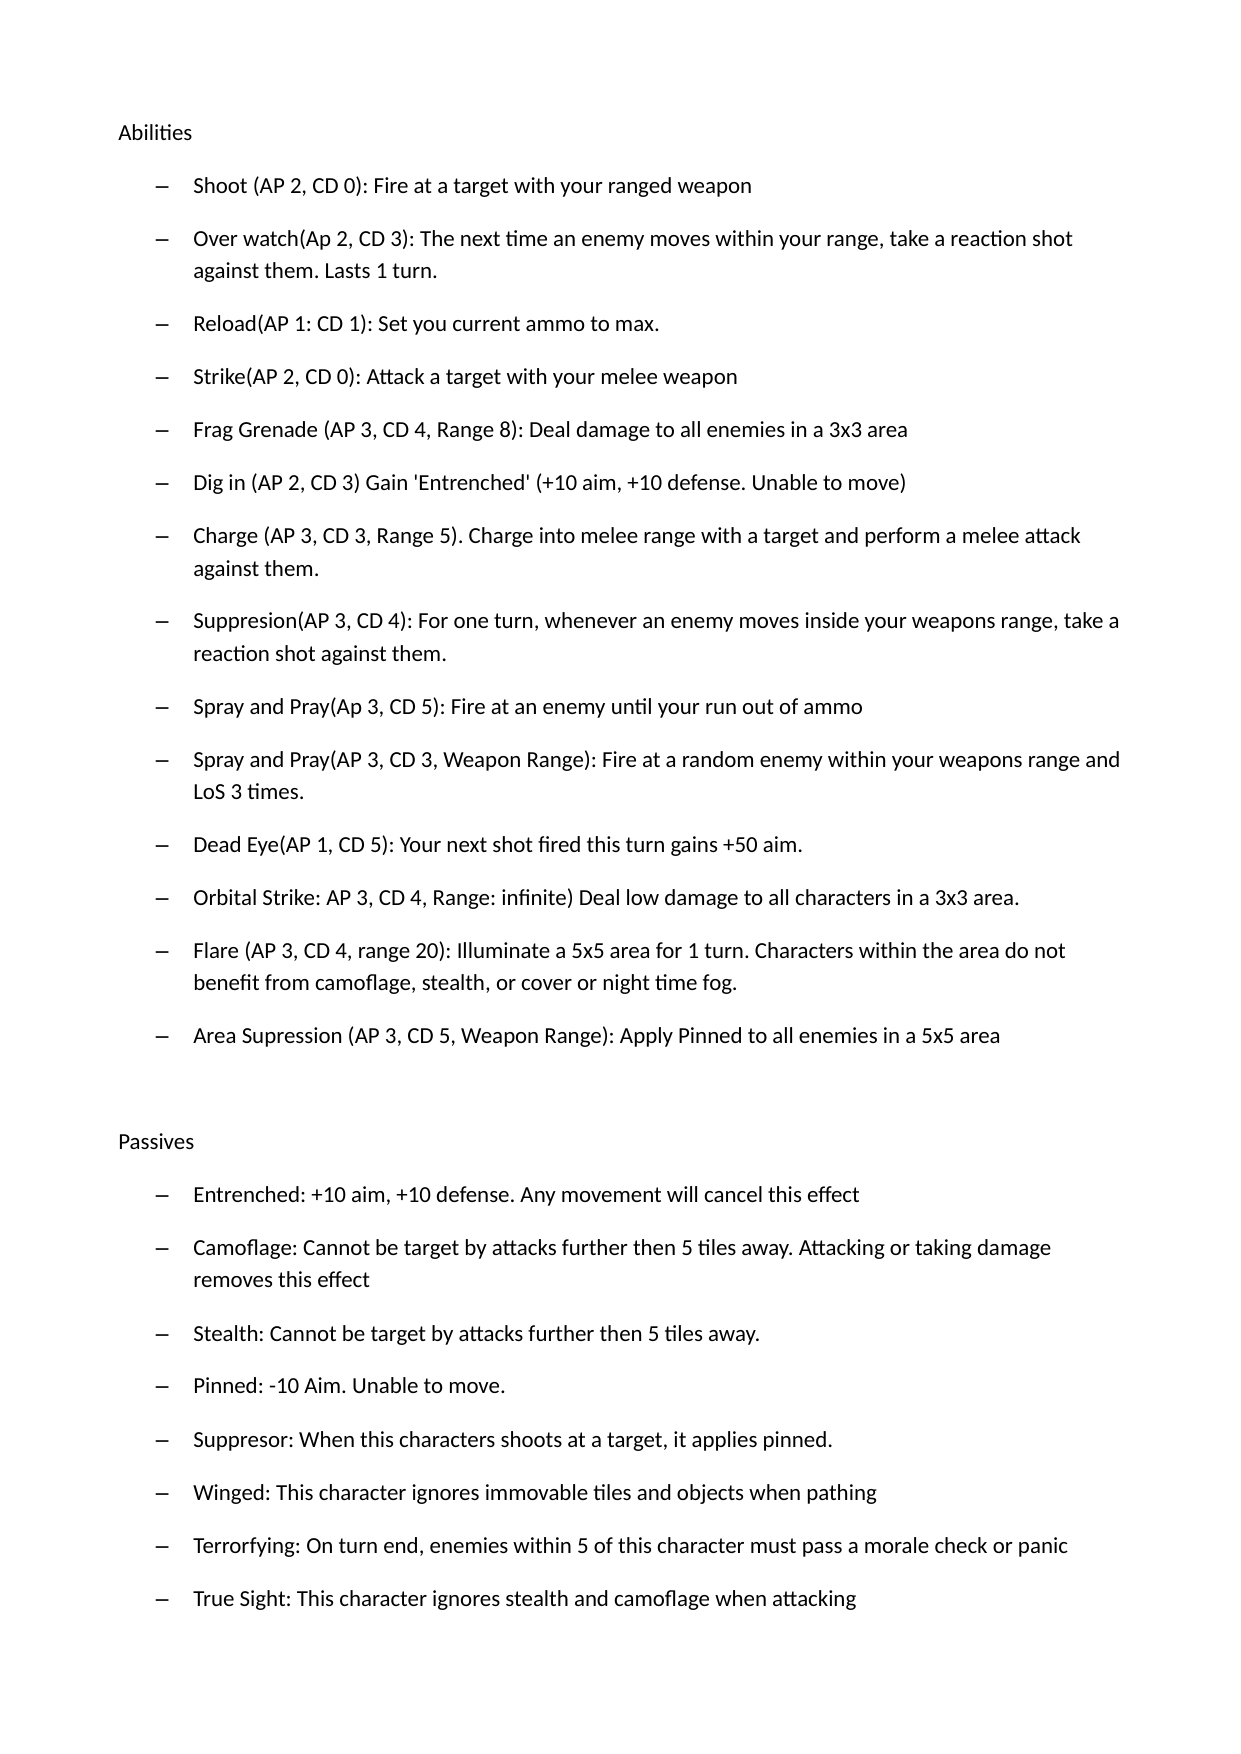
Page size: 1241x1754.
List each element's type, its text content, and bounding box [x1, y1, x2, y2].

list Over watch(Ap 2, CD 3): The next time an enemy moves within your range, take a reaction shot against them. Lasts 1 turn. [156, 224, 1122, 284]
list Terrorfying: On turn end, enemies within 5 of this character must pass a morale check or panic [156, 1531, 1122, 1559]
list Spray and Pray(AP 3, CD 3, Weapon Range): Fire at a random enemy within your weapons range and LoS 3 times. [156, 745, 1122, 805]
list True Sight: This character ignores stealth and camoflage when attacking [156, 1584, 1122, 1612]
list Strike(AP 2, CD 0): Attack a target with your melee weapon [156, 362, 1122, 390]
list Dig in (AP 2, CD 3) Gain 'Entrenched' (+10 aim, +10 defense. Unable to move) [156, 468, 1122, 496]
text Passives [118, 1127, 1122, 1155]
list Winged: This character ignores immovable tiles and objects when pathing [156, 1478, 1122, 1506]
list Entrenched: +10 aim, +10 defense. Any movement will cancel this effect [156, 1180, 1122, 1208]
list Reload(AP 1: CD 1): Set you current ammo to max. [156, 309, 1122, 337]
text Abilities [118, 118, 1122, 146]
list Frag Grenade (AP 3, CD 4, Range 8): Deal damage to all enemies in a 3x3 area [156, 415, 1122, 443]
list Spray and Pray(Ap 3, CD 5): Fire at an enemy until your run out of ammo [156, 692, 1122, 720]
list Suppresion(AP 3, CD 4): For one turn, whenever an enemy moves inside your weapons range, take a reaction shot against them. [156, 607, 1122, 667]
list Pinned: -10 Aim. Unable to move. [156, 1372, 1122, 1400]
list Dead Eye(AP 1, CD 5): Your next shot fired this turn gains +50 aim. [156, 830, 1122, 858]
list Suppresor: When this characters shoots at a target, it applies pinned. [156, 1425, 1122, 1453]
list Flare (AP 3, CD 4, range 20): Illuminate a 5x5 area for 1 turn. Characters within the area do not benefit from camoflage, stealth, or cover or night time fog. [156, 936, 1122, 996]
list Stealth: Cannot be target by attacks further then 5 tiles away. [156, 1319, 1122, 1347]
list Orbital Strike: AP 3, CD 4, Range: infinite) Deal low damage to all characters in a 3x3 area. [156, 883, 1122, 911]
list Camoflage: Cannot be target by attacks further then 5 tiles away. Attacking or taking damage removes this effect [156, 1233, 1122, 1294]
list Area Supression (AP 3, CD 5, Weapon Range): Apply Pinned to all enemies in a 5x5 area [156, 1021, 1122, 1049]
list Shoot (AP 2, CD 0): Fire at a target with your ranged weapon [156, 171, 1122, 199]
list Charge (AP 3, CD 3, Range 5). Charge into melee range with a target and perform a melee attack against them. [156, 521, 1122, 582]
